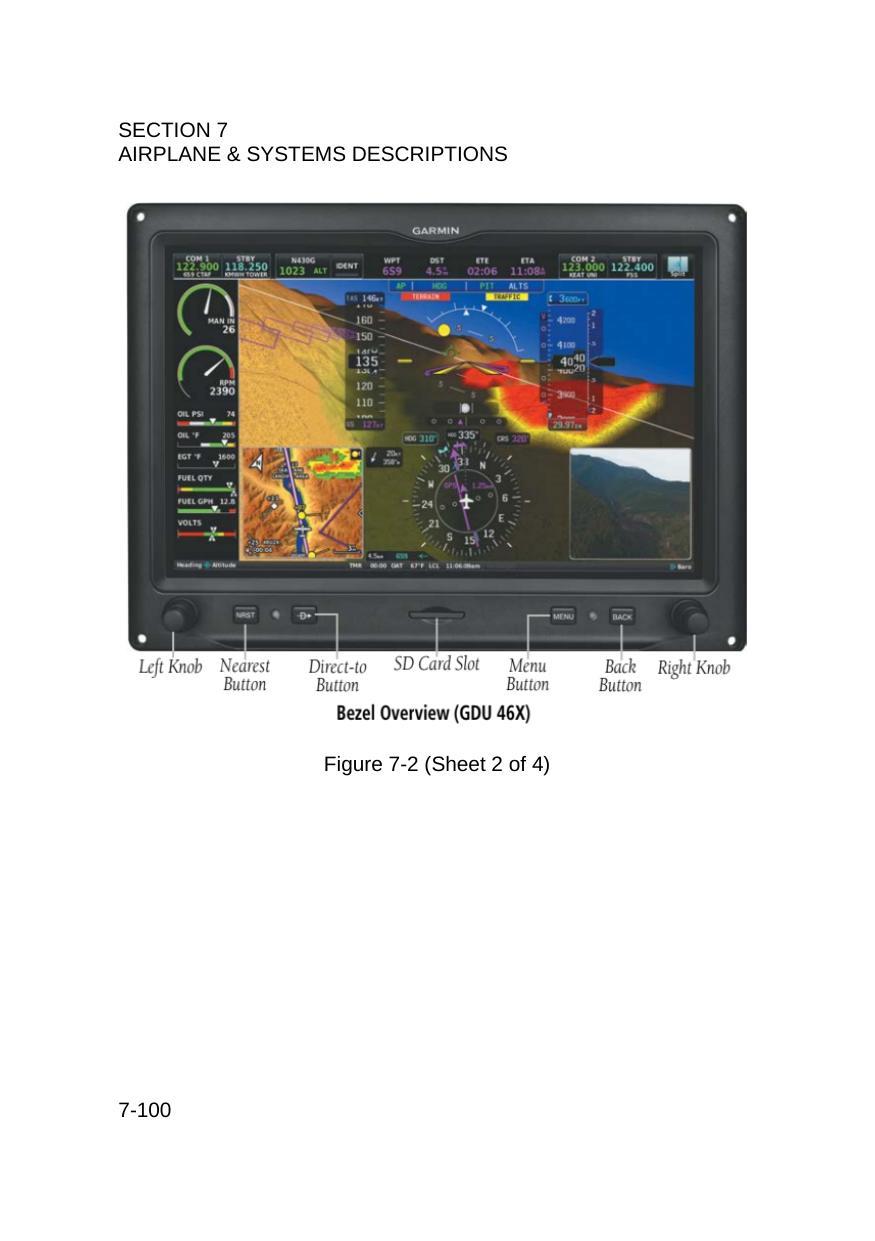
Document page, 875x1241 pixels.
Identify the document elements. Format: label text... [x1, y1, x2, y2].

picture [118, 196, 756, 728]
text Figure 7-2 (Sheet 2 of 4) [118, 752, 756, 776]
